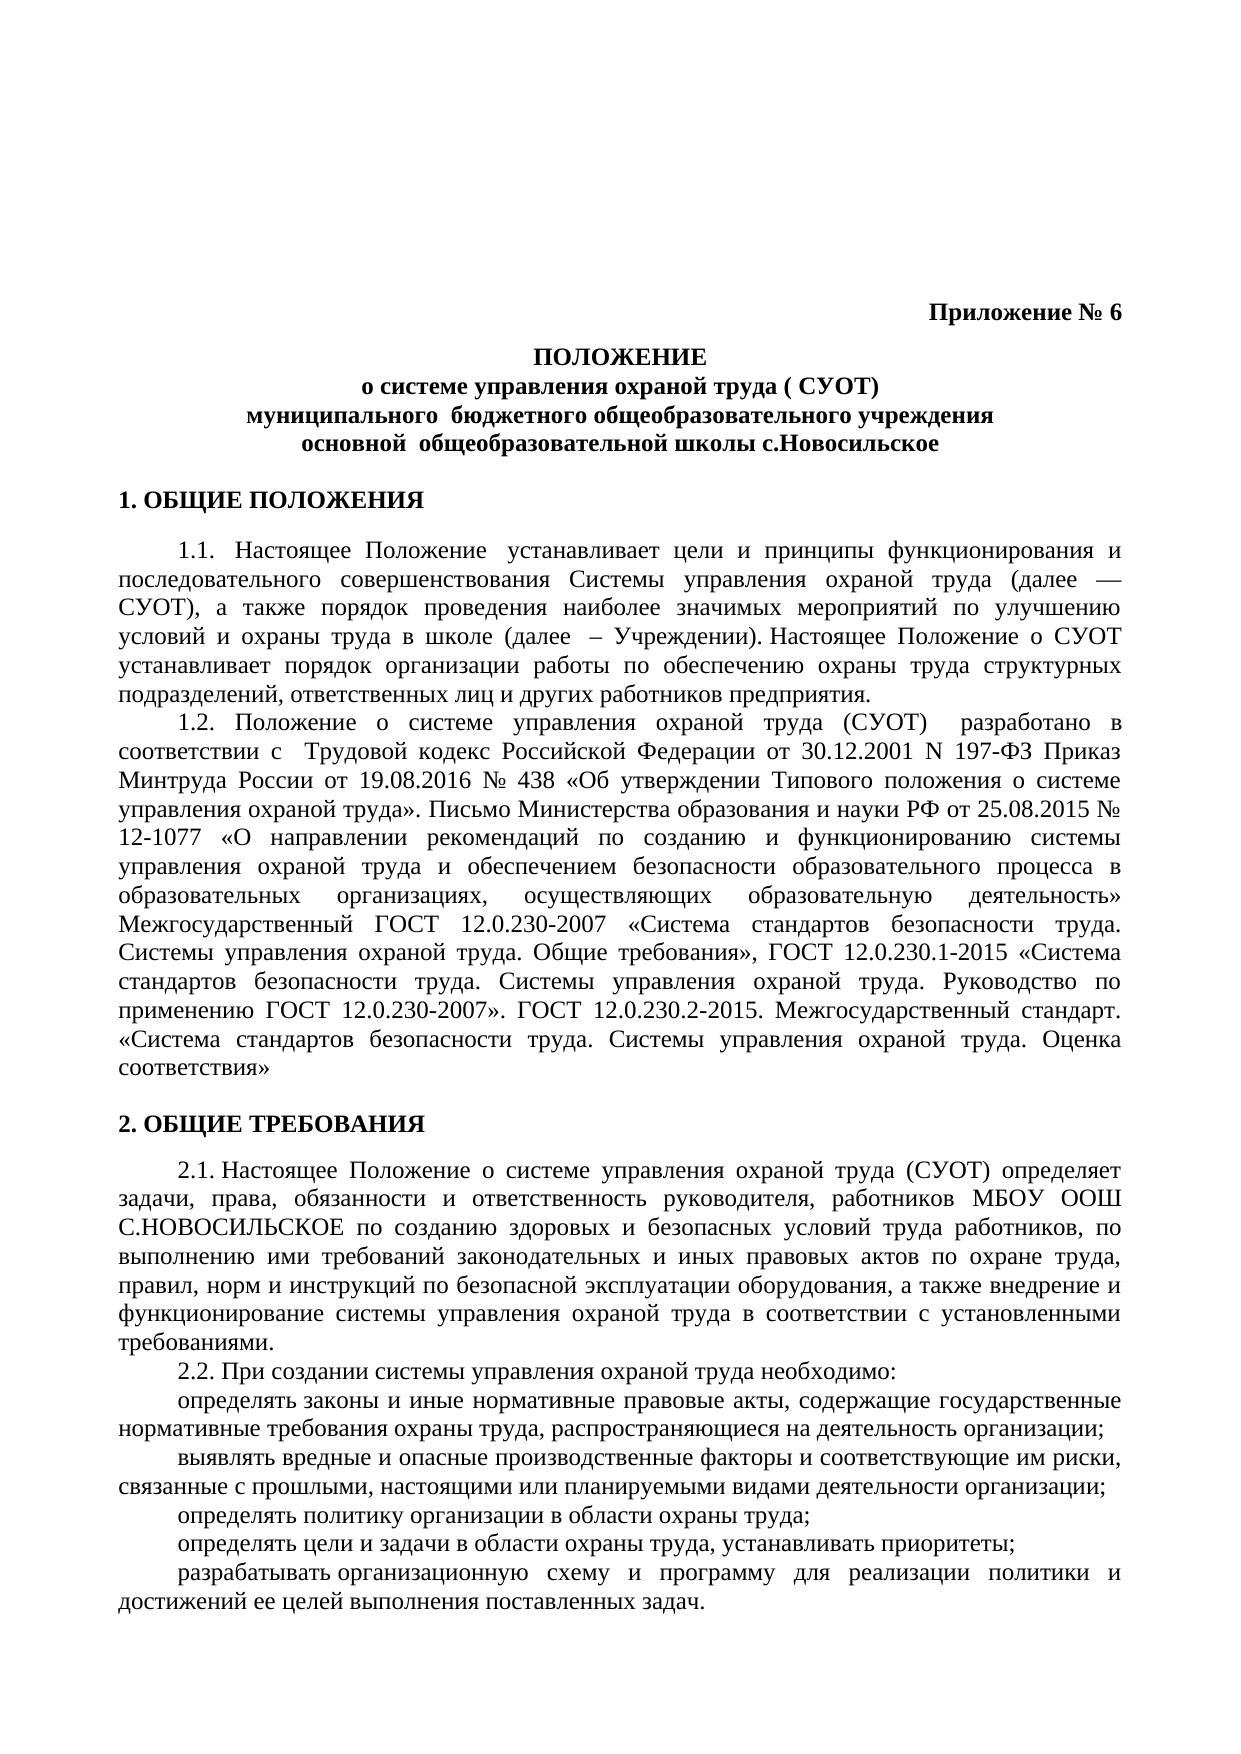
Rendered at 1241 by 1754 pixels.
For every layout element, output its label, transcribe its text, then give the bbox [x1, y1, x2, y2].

text муниципального бюджетного общеобразовательного учреждения [118, 400, 1122, 428]
text определять политику организации в области охраны труда; [118, 1500, 1122, 1528]
text определять цели и задачи в области охраны труда, устанавливать приоритеты; [118, 1528, 1122, 1557]
text 2.1. Настоящее Положение о системе управления охраной труда (СУОТ) определяет задачи, права, обязанности и ответственность руководителя, работников МБОУ ООШ с.Новосильское по созданию здоровых и безопасных условий труда работников, по выполнению ими требований законодательных и иных правовых актов по охране труда, правил, норм и инструкций по безопасной эксплуатации оборудования, а также внедрение и функционирование системы управления охраной труда в соответствии с установленными требованиями. [118, 1155, 1122, 1356]
text основной общеобразовательной школы с.Новосильское [118, 428, 1122, 457]
text определять законы и иные нормативные правовые акты, содержащие государственные нормативные требования охраны труда, распространяющиеся на деятельность организации; [118, 1385, 1122, 1442]
text разрабатывать организационную схему и программу для реализации политики и достижений ее целей выполнения поставленных задач. [118, 1557, 1122, 1615]
text 1.1. Настоящее Положение устанавливает цели и принципы функционирования и последовательного совершенствования Системы управления охраной труда (далее — СУОТ), а также порядок проведения наиболее значимых мероприятий по улучшению условий и охраны труда в школе (далее – Учреждении). Настоящее Положение о СУОТ устанавливает порядок организации работы по обеспечению охраны труда структурных подразделений, ответственных лиц и других работников предприятия. [118, 535, 1122, 707]
text 2.2. При создании системы управления охраной труда необходимо: [118, 1356, 1122, 1385]
text Приложение № 6 [118, 297, 1122, 326]
text выявлять вредные и опасные производственные факторы и соответствующие им риски, связанные с прошлыми, настоящими или планируемыми видами деятельности организации; [118, 1442, 1122, 1500]
text 1.2. Положение о системе управления охраной труда (СУОТ) разработано в соответствии с Трудовой кодекс Российской Федерации от 30.12.2001 N 197-ФЗ Приказ Минтруда России от 19.08.2016 № 438 «Об утверждении Типового положения о системе управления охраной труда». Письмо Министерства образования и науки РФ от 25.08.2015 № 12-1077 «О направлении рекомендаций по созданию и функционированию системы управления охраной труда и обеспечением безопасности образовательного процесса в образовательных организациях, осуществляющих образовательную деятельность» Межгосударственный ГОСТ 12.0.230-2007 «Система стандартов безопасности труда. Системы управления охраной труда. Общие требования», ГОСТ 12.0.230.1-2015 «Система стандартов безопасности труда. Системы управления охраной труда. Руководство по применению ГОСТ 12.0.230-2007». ГОСТ 12.0.230.2-2015. Межгосударственный стандарт. «Система стандартов безопасности труда. Системы управления охраной труда. Оценка соответствия» [118, 707, 1122, 1109]
text 1. ОБЩИЕ ПОЛОЖЕНИЯ [118, 485, 1122, 514]
text 2. ОБЩИЕ ТРЕБОВАНИЯ [118, 1109, 1122, 1138]
text ПОЛОЖЕНИЕ [118, 342, 1122, 371]
text о системе управления охраной труда ( СУОТ) [118, 371, 1122, 400]
